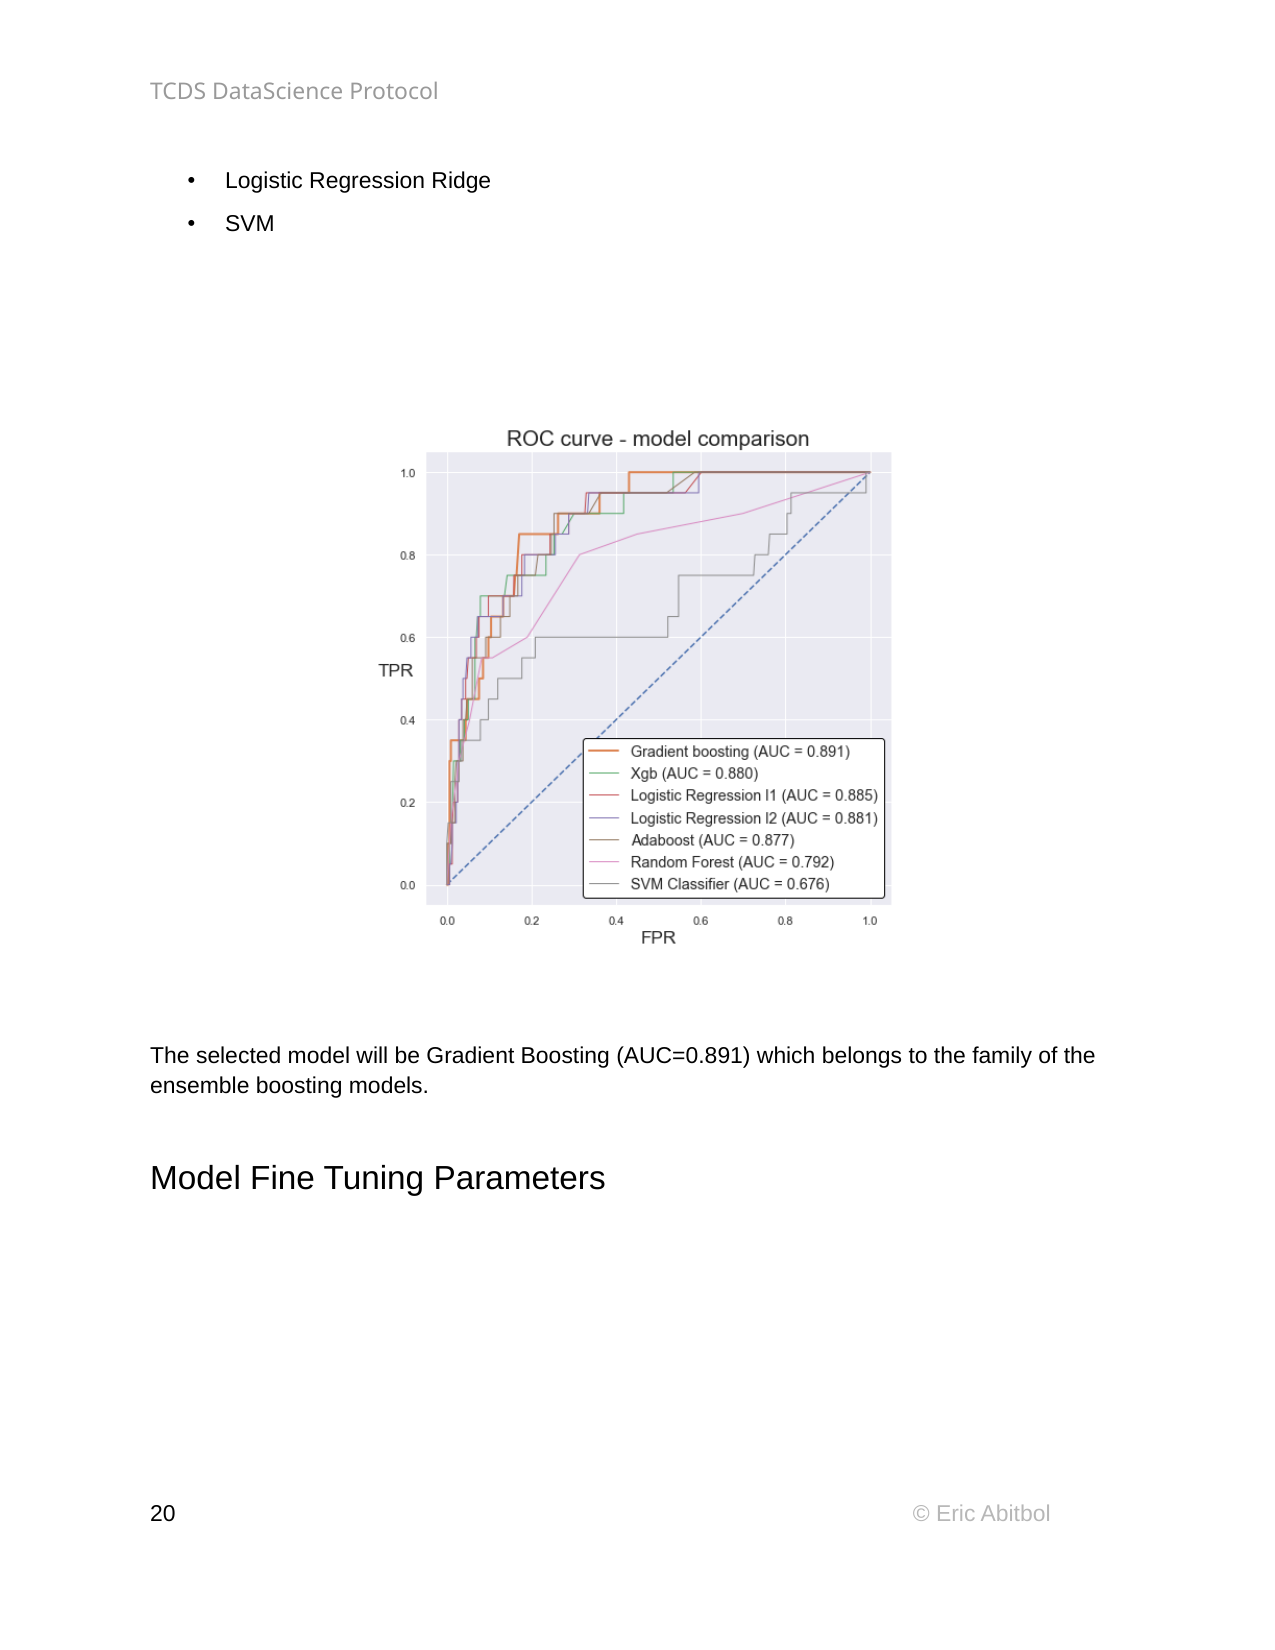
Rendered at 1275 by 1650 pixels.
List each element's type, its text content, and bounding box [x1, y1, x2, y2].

list SVM [187, 210, 1125, 237]
text Model Fine Tuning Parameters [150, 1158, 1125, 1196]
list Logistic Regression Ridge [187, 167, 1125, 194]
text The selected model will be Gradient Boosting (AUC=0.891) which belongs to the family of the ensemble boosting models. [150, 1042, 1125, 1099]
picture [370, 423, 905, 953]
